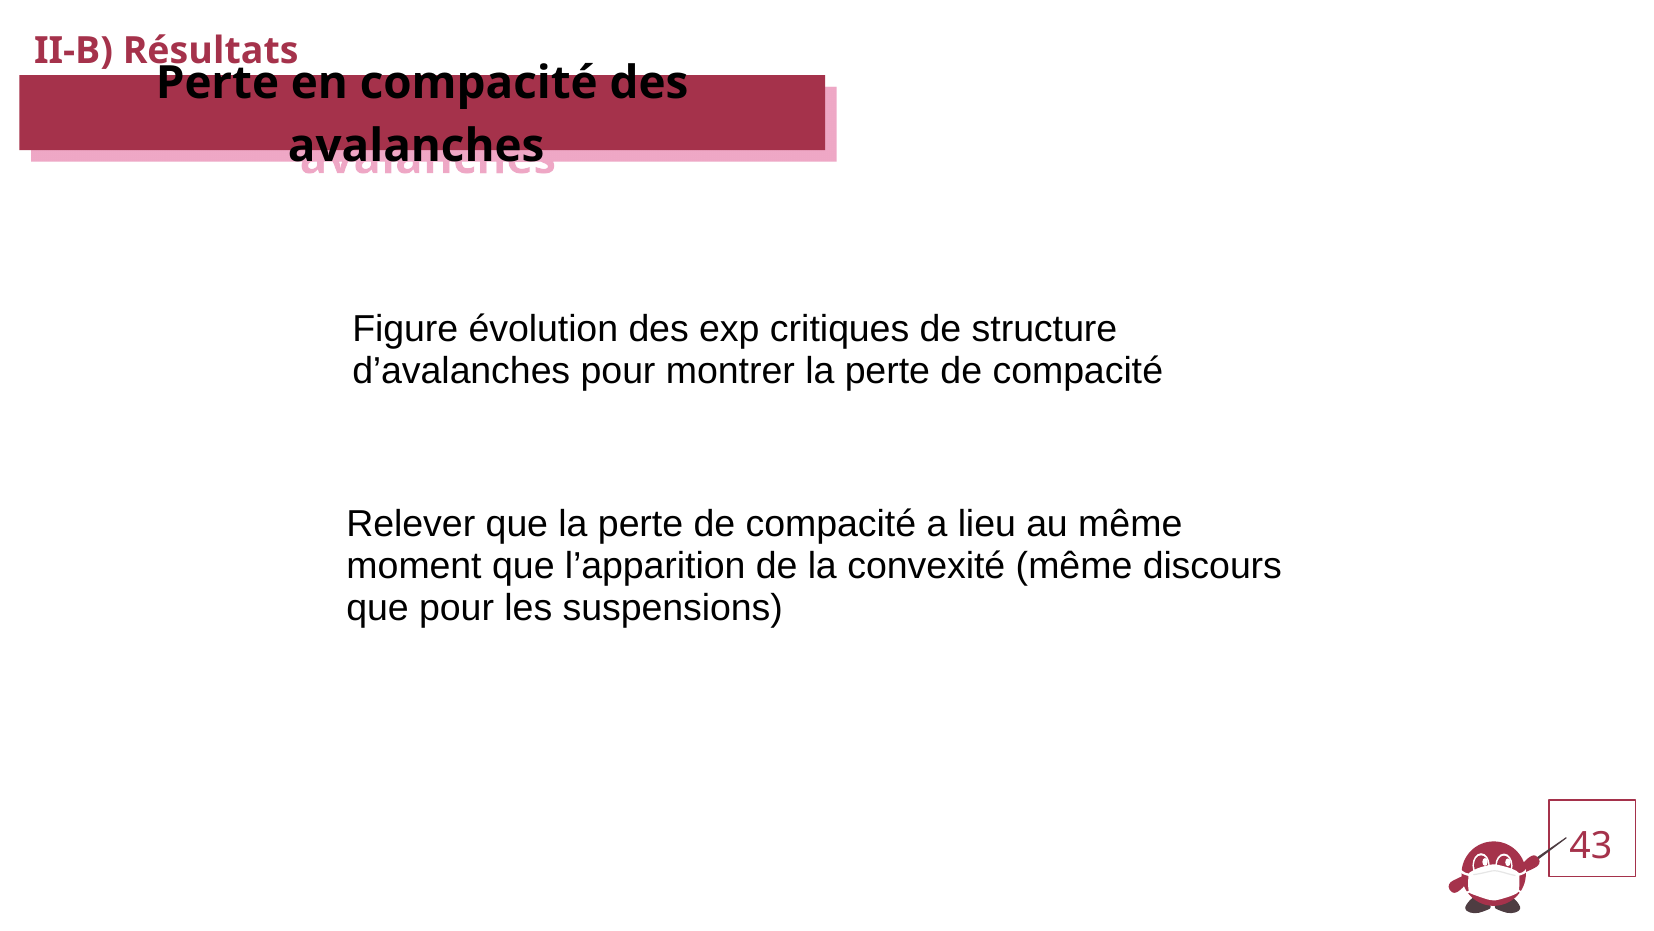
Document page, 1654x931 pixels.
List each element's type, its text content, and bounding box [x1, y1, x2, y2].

text_box Perte en compacité des avalanches [19, 76, 826, 151]
text_box Relever que la perte de compacité a lieu au même moment que l’apparition de la convexité (même discours que pour les suspensions) [331, 494, 1307, 636]
text_box Figure évolution des exp critiques de structure d’avalanches pour montrer la perte de compacité [337, 300, 1313, 451]
picture [1448, 799, 1637, 914]
text_box II-B) Résultats [19, 16, 1238, 76]
text_box [1492, 811, 1654, 887]
